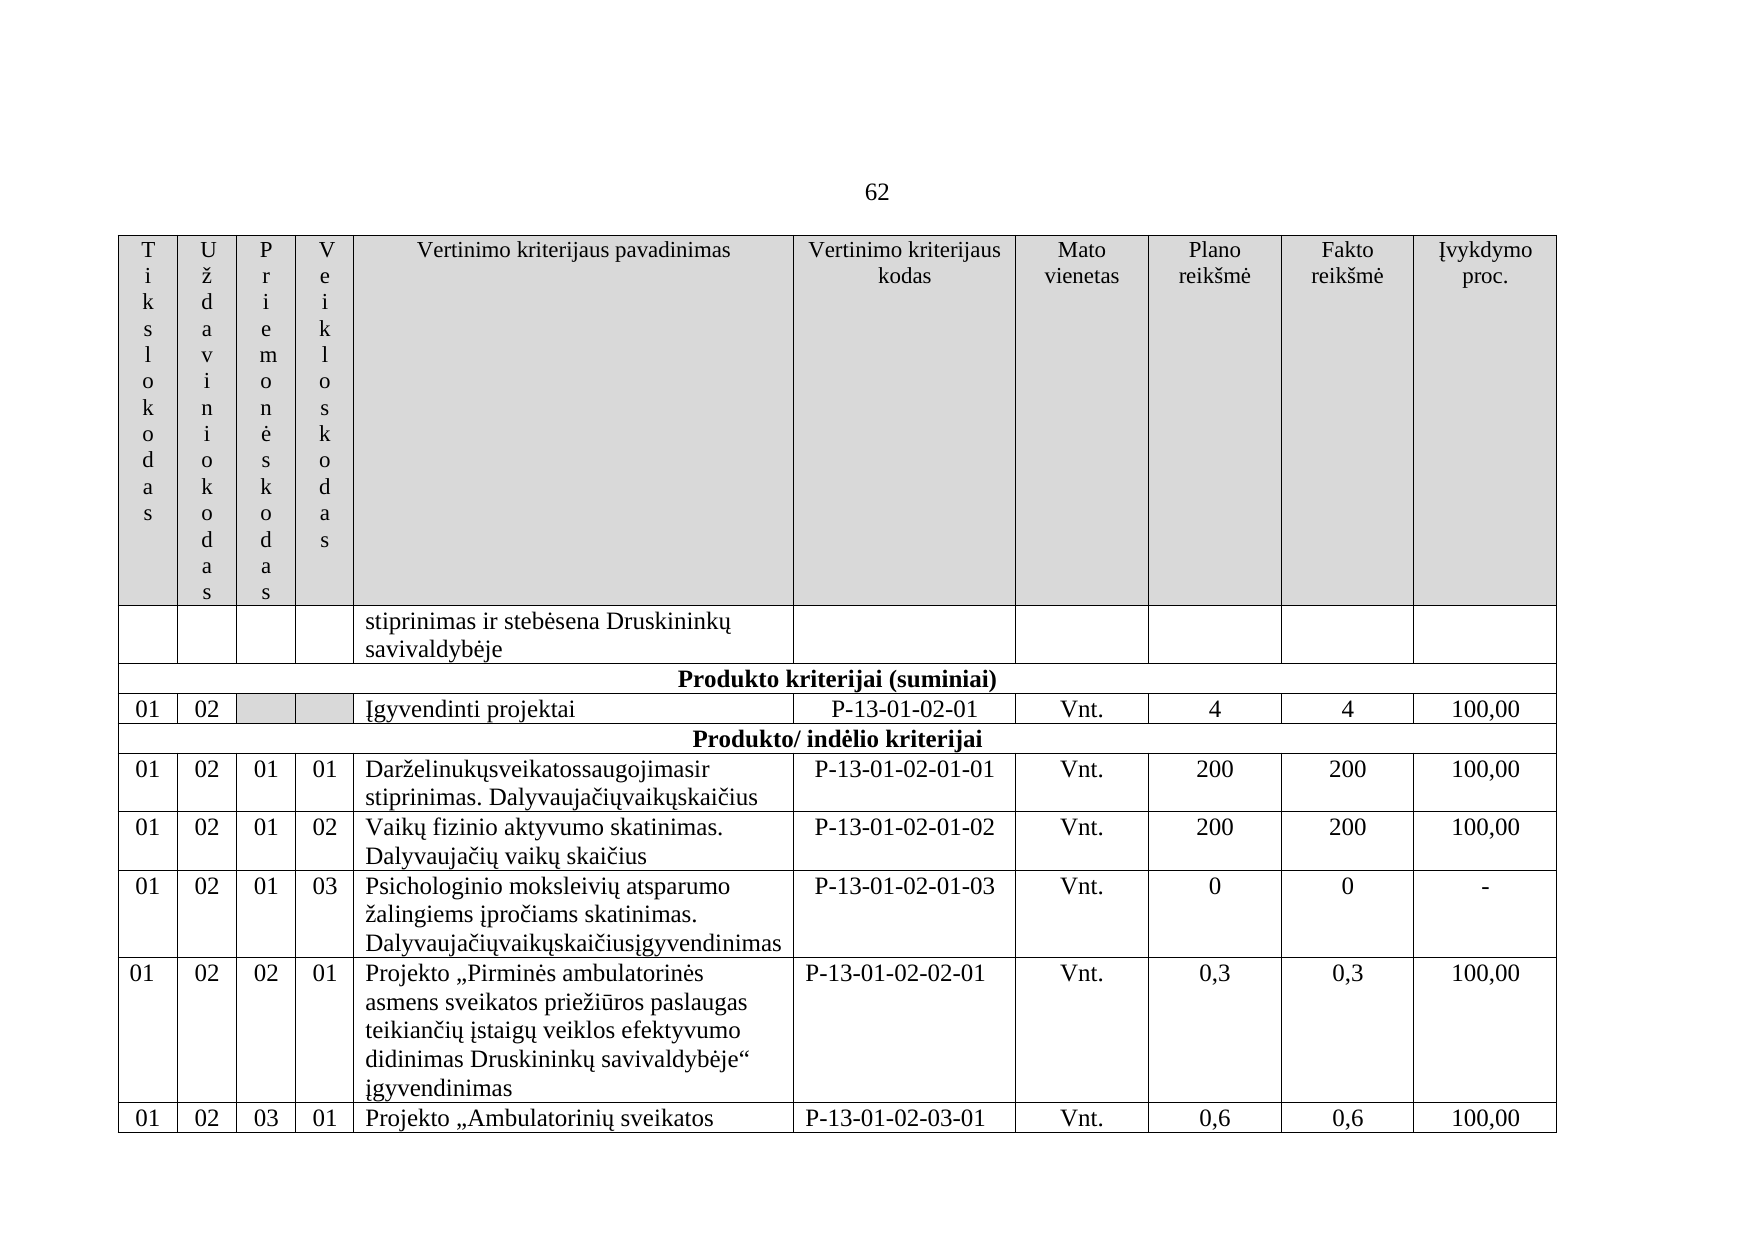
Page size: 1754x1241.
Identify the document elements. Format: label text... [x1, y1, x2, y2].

table_cell 4 [1282, 694, 1413, 723]
table_cell [296, 606, 353, 663]
table_cell [237, 606, 295, 663]
table_cell 02 [296, 812, 353, 870]
table_cell 100,00 [1414, 958, 1556, 1102]
table_cell [1282, 606, 1413, 663]
table_cell 0 [1149, 871, 1281, 957]
table_cell 01 [119, 871, 177, 957]
table_cell 01 [296, 1103, 353, 1132]
table_cell P-13-01-02-01 [794, 694, 1015, 723]
table_cell Vnt. [1016, 871, 1148, 957]
table_cell Vnt. [1016, 1103, 1148, 1132]
table_cell P-13-01-02-03-01 [794, 1103, 1015, 1132]
table_cell 01 [119, 754, 177, 811]
table_cell 01 [119, 958, 177, 1102]
table_cell 100,00 [1414, 694, 1556, 723]
table_cell stiprinimas ir stebėsena Druskininkų savivaldybėje [354, 606, 793, 663]
table_cell 100,00 [1414, 754, 1556, 811]
table_cell 01 [119, 694, 177, 723]
table_cell [178, 606, 236, 663]
table_header Tikslo kodas [119, 236, 177, 605]
table_header Plano reikšmė [1149, 236, 1281, 605]
table_cell P-13-01-02-02-01 [794, 958, 1015, 1102]
table_cell Projekto „Ambulatorinių sveikatos [354, 1103, 793, 1132]
table_cell - [1414, 871, 1556, 957]
table_cell 100,00 [1414, 812, 1556, 870]
table_cell 01 [119, 1103, 177, 1132]
table_header Veiklos kodas [296, 236, 353, 605]
table_cell 0 [1282, 871, 1413, 957]
table_cell [794, 606, 1015, 663]
table_cell [1016, 606, 1148, 663]
table_cell 200 [1149, 812, 1281, 870]
table_header Mato vienetas [1016, 236, 1148, 605]
table_cell Produkto/ indėlio kriterijai [119, 724, 1556, 753]
table_header Įvykdymo proc. [1414, 236, 1556, 605]
table_cell 01 [237, 812, 295, 870]
table_cell [237, 694, 295, 723]
table_cell 100,00 [1414, 1103, 1556, 1132]
table_cell P-13-01-02-01-02 [794, 812, 1015, 870]
table_cell 0,3 [1282, 958, 1413, 1102]
table_cell 02 [178, 1103, 236, 1132]
table_cell 03 [237, 1103, 295, 1132]
table_cell Produkto kriterijai (suminiai) [119, 664, 1556, 693]
table_cell 01 [296, 754, 353, 811]
table_cell Darželinukųsveikatossaugojimasir stiprinimas. Dalyvaujačiųvaikųskaičius [354, 754, 793, 811]
table_cell 01 [237, 754, 295, 811]
table_header Vertinimo kriterijaus kodas [794, 236, 1015, 605]
table_header Fakto reikšmė [1282, 236, 1413, 605]
table_cell [1414, 606, 1556, 663]
table_cell 4 [1149, 694, 1281, 723]
table_cell 02 [237, 958, 295, 1102]
table_cell 03 [296, 871, 353, 957]
table_cell P-13-01-02-01-03 [794, 871, 1015, 957]
table_cell 01 [119, 812, 177, 870]
table_cell P-13-01-02-01-01 [794, 754, 1015, 811]
table_cell 02 [178, 958, 236, 1102]
table_cell 02 [178, 871, 236, 957]
table_cell 0,6 [1149, 1103, 1281, 1132]
table_cell Vnt. [1016, 694, 1148, 723]
table_cell Vnt. [1016, 754, 1148, 811]
table_cell 200 [1149, 754, 1281, 811]
table_cell 0,6 [1282, 1103, 1413, 1132]
table_cell Įgyvendinti projektai [354, 694, 793, 723]
table_cell Vnt. [1016, 958, 1148, 1102]
table_cell 02 [178, 694, 236, 723]
table_cell 01 [237, 871, 295, 957]
table_cell 0,3 [1149, 958, 1281, 1102]
table_cell 01 [296, 958, 353, 1102]
table_cell [296, 694, 353, 723]
table_cell 02 [178, 754, 236, 811]
table_cell 200 [1282, 812, 1413, 870]
table_header Vertinimo kriterijaus pavadinimas [354, 236, 793, 605]
table_cell [119, 606, 177, 663]
table_cell 200 [1282, 754, 1413, 811]
table_cell Psichologinio moksleivių atsparumo žalingiems įpročiams skatinimas. Dalyvaujačiųvaikųskaičiusįgyvendinimas [354, 871, 793, 957]
table_header Uždavinio kodas [178, 236, 236, 605]
table_header Priemonės kodas [237, 236, 295, 605]
table_cell 02 [178, 812, 236, 870]
table_cell Projekto „Pirminės ambulatorinės asmens sveikatos priežiūros paslaugas teikiančių įstaigų veiklos efektyvumo didinimas Druskininkų savivaldybėje“ įgyvendinimas [354, 958, 793, 1102]
table_cell [1149, 606, 1281, 663]
table_cell Vaikų fizinio aktyvumo skatinimas. Dalyvaujačių vaikų skaičius [354, 812, 793, 870]
table_cell Vnt. [1016, 812, 1148, 870]
